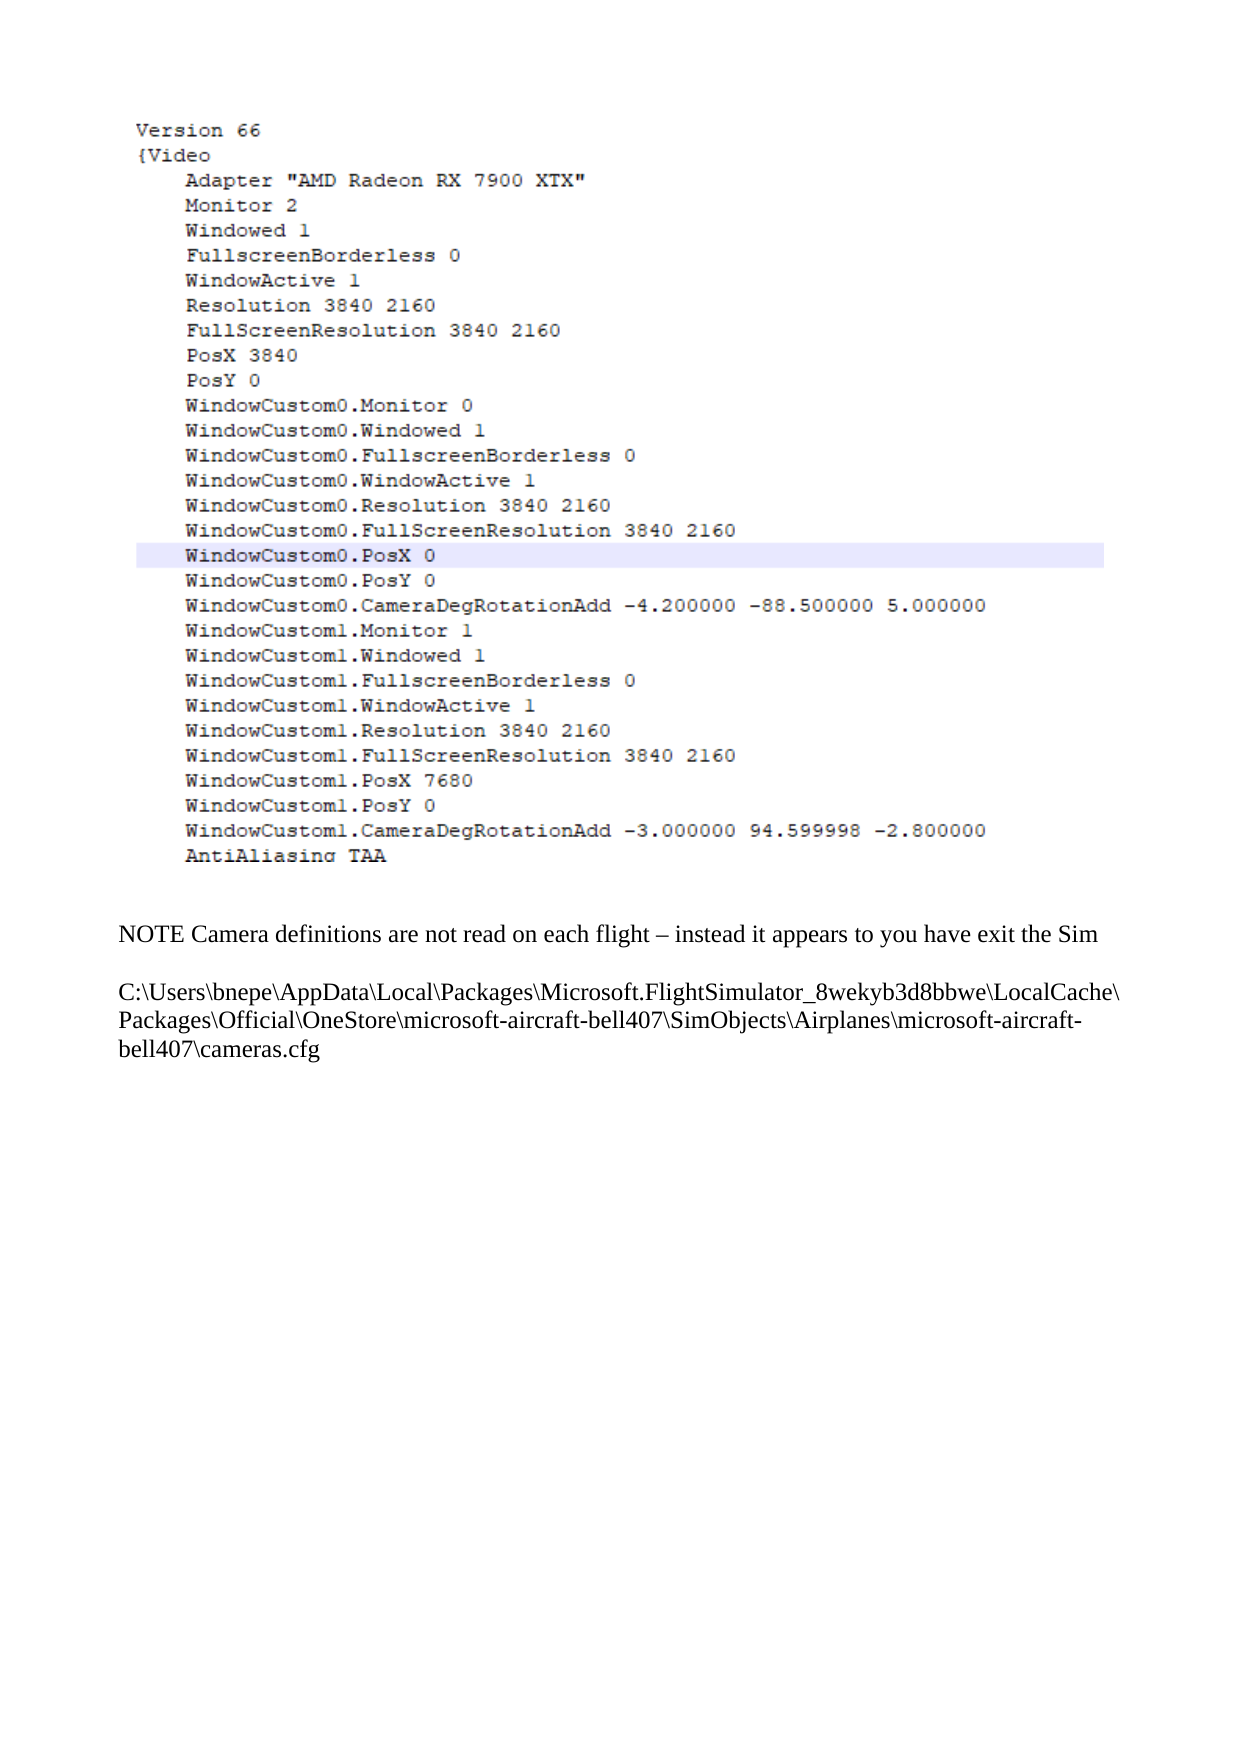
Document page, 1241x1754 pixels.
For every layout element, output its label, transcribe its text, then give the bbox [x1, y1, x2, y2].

text C:\Users\bnepe\AppData\Local\Packages\Microsoft.FlightSimulator_8wekyb3d8bbwe\LocalCache\Packages\Official\OneStore\microsoft-aircraft-bell407\SimObjects\Airplanes\microsoft-aircraft-bell407\cameras.cfg [118, 977, 1122, 1063]
text NOTE Camera definitions are not read on each flight – instead it appears to you have exit the Sim [118, 919, 1122, 948]
picture [136, 118, 1104, 862]
